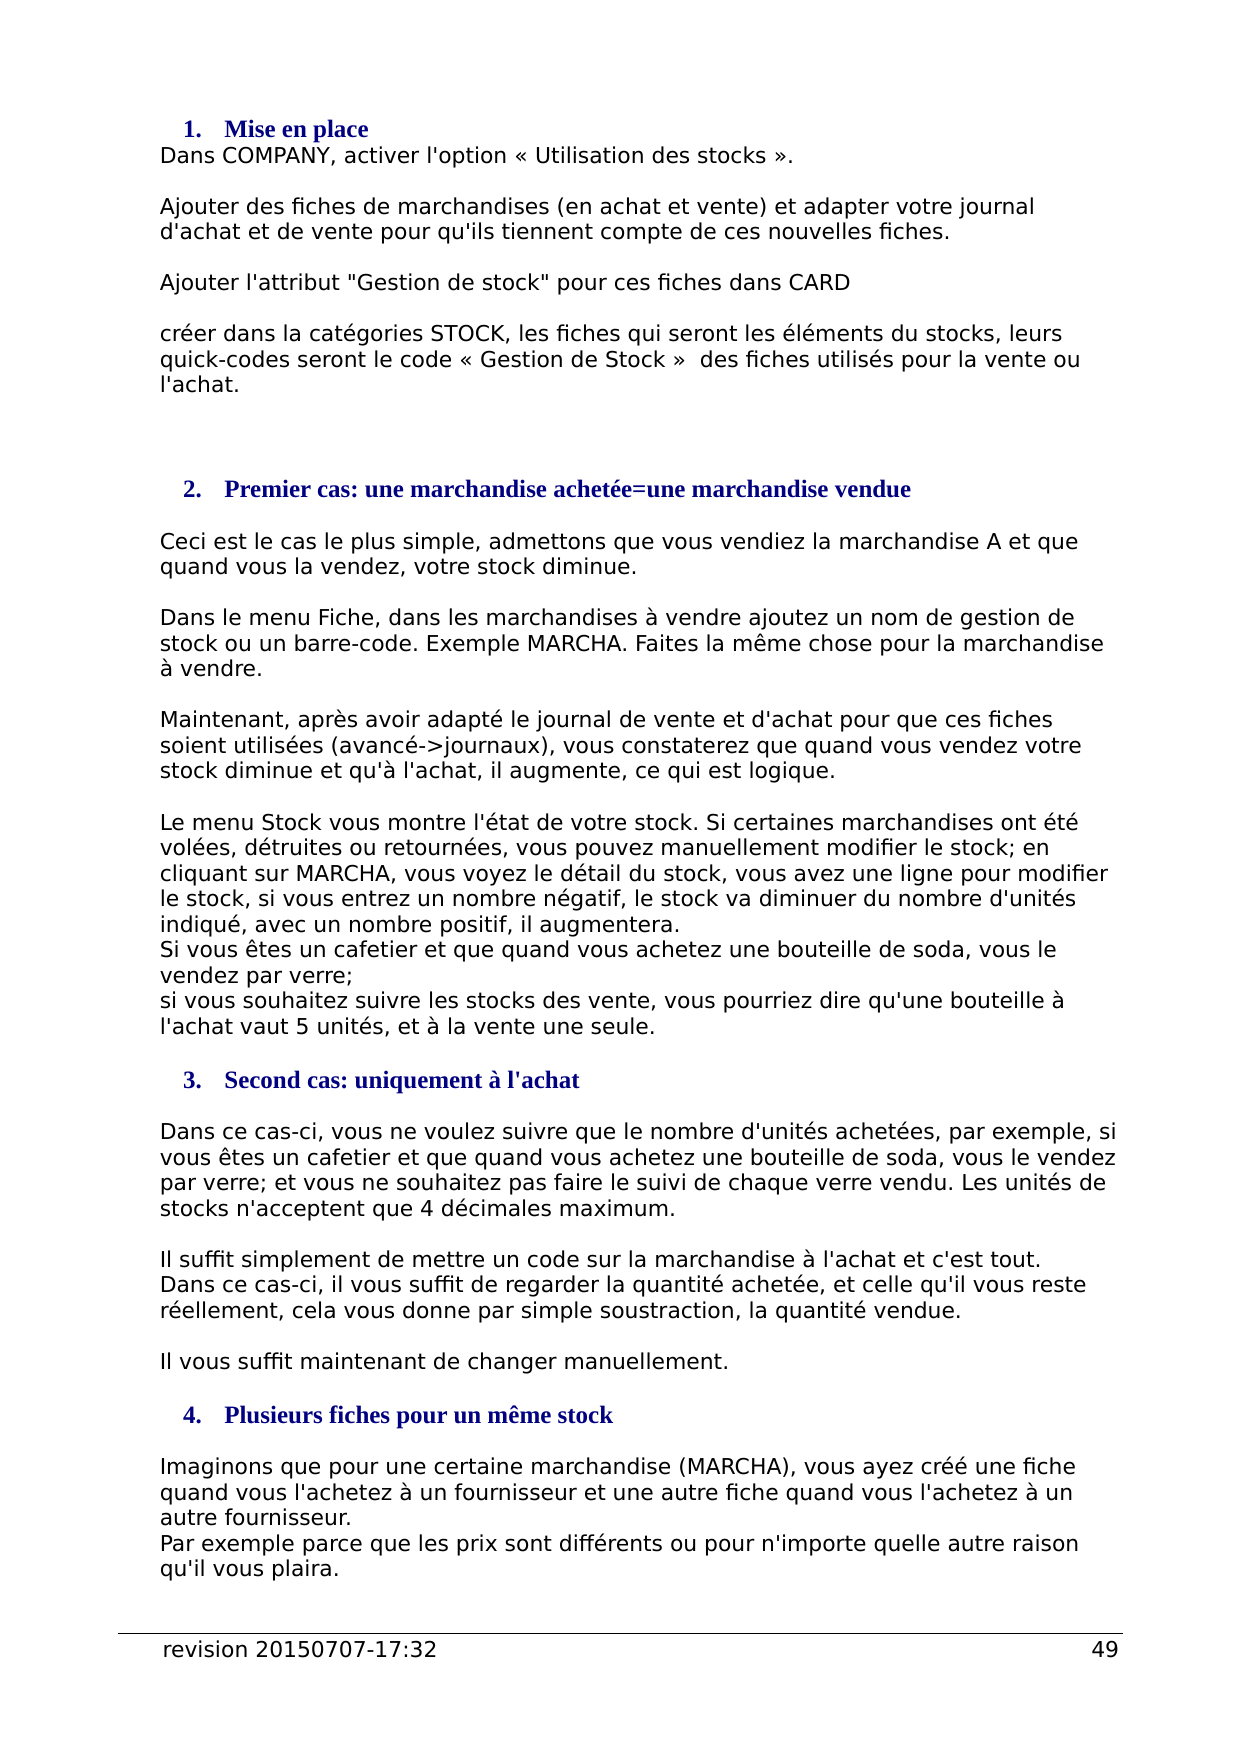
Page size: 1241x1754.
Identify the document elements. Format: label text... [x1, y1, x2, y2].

text Le menu Stock vous montre l'état de votre stock. Si certaines marchandises ont été volées, détruites ou retournées, vous pouvez manuellement modifier le stock; en cliquant sur MARCHA, vous voyez le détail du stock, vous avez une ligne pour modifier le stock, si vous entrez un nombre négatif, le stock va diminuer du nombre d'unités indiqué, avec un nombre positif, il augmentera. [159, 809, 1123, 937]
text Imaginons que pour une certaine marchandise (MARCHA), vous ayez créé une fiche quand vous l'achetez à un fournisseur et une autre fiche quand vous l'achetez à un autre fournisseur. [159, 1454, 1123, 1531]
text Maintenant, après avoir adapté le journal de vente et d'achat pour que ces fiches soient utilisées (avancé->journaux), vous constaterez que quand vous vendez votre stock diminue et qu'à l'achat, il augmente, ce qui est logique. [159, 707, 1123, 784]
subtitle Plusieurs fiches pour un même stock [177, 1400, 1123, 1428]
text Ceci est le cas le plus simple, admettons que vous vendiez la marchandise A et que quand vous la vendez, votre stock diminue. [159, 529, 1123, 580]
text Il suffit simplement de mettre un code sur la marchandise à l'achat et c'est tout. [159, 1247, 1123, 1272]
text Dans ce cas-ci, il vous suffit de regarder la quantité achetée, et celle qu'il vous reste réellement, cela vous donne par simple soustraction, la quantité vendue. [159, 1272, 1123, 1323]
text Dans COMPANY, activer l'option « Utilisation des stocks ». [159, 143, 1123, 168]
text créer dans la catégories STOCK, les fiches qui seront les éléments du stocks, leurs quick-codes seront le code « Gestion de Stock » des fiches utilisés pour la vente ou l'achat. [159, 321, 1123, 398]
text Ajouter l'attribut "Gestion de stock" pour ces fiches dans CARD [159, 270, 1123, 296]
subtitle Second cas: uniquement à l'achat [177, 1065, 1123, 1093]
text Par exemple parce que les prix sont différents ou pour n'importe quelle autre raison qu'il vous plaira. [159, 1531, 1123, 1582]
subtitle Premier cas: une marchandise achetée=une marchandise vendue [177, 474, 1123, 503]
text Il vous suffit maintenant de changer manuellement. [159, 1349, 1123, 1374]
subtitle Mise en place [177, 114, 1123, 143]
text Dans ce cas-ci, vous ne voulez suivre que le nombre d'unités achetées, par exemple, si vous êtes un cafetier et que quand vous achetez une bouteille de soda, vous le vendez par verre; et vous ne souhaitez pas faire le suivi de chaque verre vendu. Les unités de stocks n'acceptent que 4 décimales maximum. [159, 1119, 1123, 1221]
text si vous souhaitez suivre les stocks des vente, vous pourriez dire qu'une bouteille à l'achat vaut 5 unités, et à la vente une seule. [159, 988, 1123, 1039]
text Ajouter des fiches de marchandises (en achat et vente) et adapter votre journal d'achat et de vente pour qu'ils tiennent compte de ces nouvelles fiches. [159, 194, 1123, 245]
text Si vous êtes un cafetier et que quand vous achetez une bouteille de soda, vous le vendez par verre; [159, 937, 1123, 988]
text Dans le menu Fiche, dans les marchandises à vendre ajoutez un nom de gestion de stock ou un barre-code. Exemple MARCHA. Faites la même chose pour la marchandise à vendre. [159, 605, 1123, 682]
